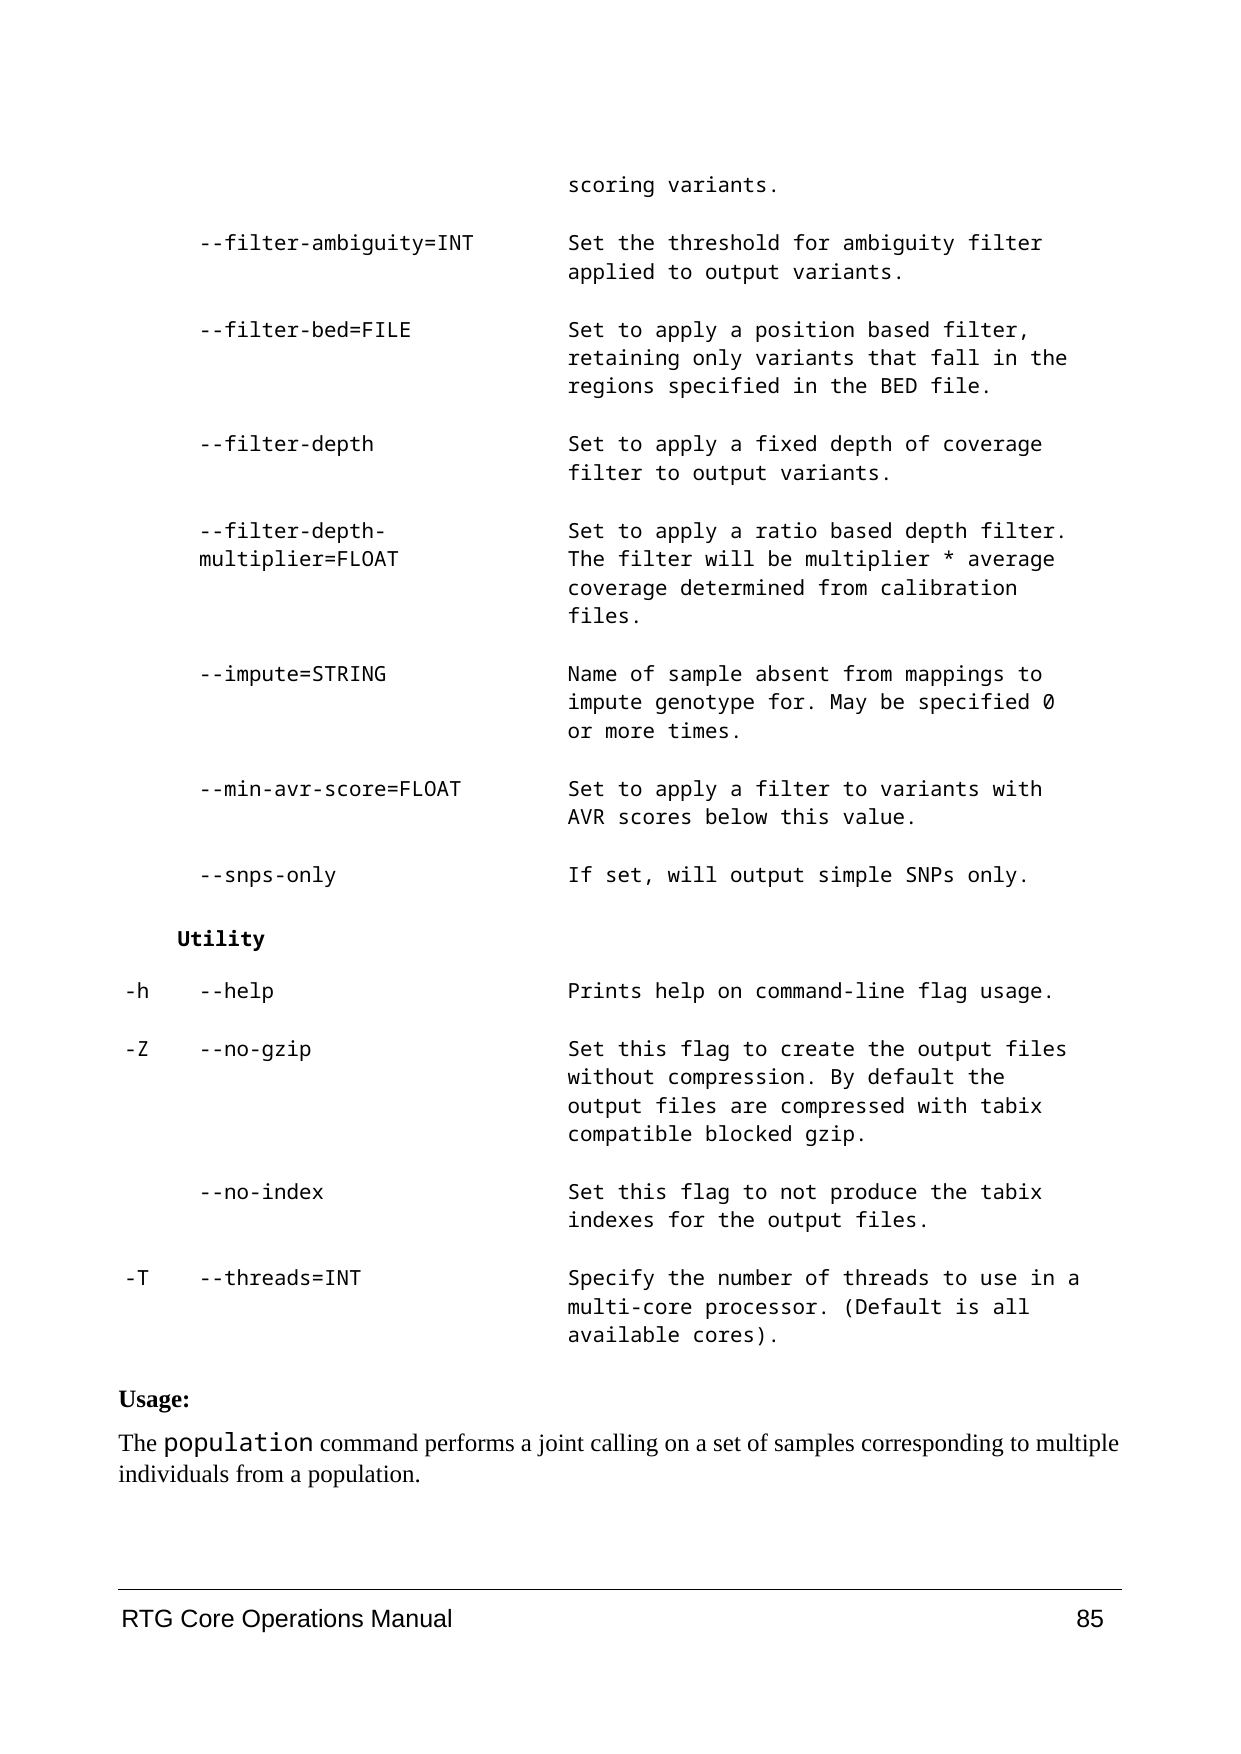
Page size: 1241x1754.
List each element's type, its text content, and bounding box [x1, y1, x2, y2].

table_cell Set to apply a fixed depth of coverage filter to output variants. [561, 418, 1093, 504]
table_cell --no-gzip [193, 1022, 561, 1165]
table_header Prints help on command-line flag usage. [561, 964, 1093, 1022]
table_cell [118, 303, 193, 418]
table_cell --impute=STRING [193, 647, 561, 762]
table_cell --filter-ambiguity=INT [193, 217, 561, 303]
table_cell [118, 504, 193, 647]
table_cell Set to apply a ratio based depth filter. The filter will be multiplier * average coverage determined from calibration files. [561, 504, 1093, 647]
table_cell --filter-depth-multiplier=FLOAT [193, 504, 561, 647]
table_cell Set the threshold for ambiguity filter applied to output variants. [561, 217, 1093, 303]
table_cell [118, 762, 193, 848]
table_cell Set to apply a position based filter, retaining only variants that fall in the regions specified in the BED file. [561, 303, 1093, 418]
table_cell --min-avr-score=FLOAT [193, 762, 561, 848]
table_cell Specify the number of threads to use in a multi-core processor. (Default is all available cores). [561, 1252, 1093, 1367]
table_cell --no-index [193, 1165, 561, 1252]
table_cell Set to apply a filter to variants with AVR scores below this value. [561, 762, 1093, 848]
text The population command performs a joint calling on a set of samples corresponding to multiple individuals from a population. [118, 1425, 1122, 1488]
table_cell [118, 1165, 193, 1252]
table_cell [118, 647, 193, 762]
table_cell [118, 159, 193, 217]
text Utility [177, 924, 1122, 952]
table_cell Name of sample absent from mappings to impute genotype for. May be specified 0 or more times. [561, 647, 1093, 762]
table_cell --filter-bed=FILE [193, 303, 561, 418]
table_cell scoring variants. [561, 159, 1093, 217]
table_cell --filter-depth [193, 418, 561, 504]
subtitle Usage: [118, 1384, 1122, 1413]
table_cell --threads=INT [193, 1252, 561, 1367]
table_cell [118, 418, 193, 504]
table_cell --snps-only [193, 849, 561, 906]
table_header --help [193, 964, 561, 1022]
table_cell [118, 849, 193, 906]
table_cell [118, 217, 193, 303]
table_cell Set this flag to create the output files without compression. By default the output files are compressed with tabix compatible blocked gzip. [561, 1022, 1093, 1165]
table_cell -T [118, 1252, 193, 1367]
table_cell Set this flag to not produce the tabix indexes for the output files. [561, 1165, 1093, 1252]
table_cell If set, will output simple SNPs only. [561, 849, 1093, 906]
table_cell -Z [118, 1022, 193, 1165]
table_header -h [118, 964, 193, 1022]
table_cell [193, 159, 561, 217]
